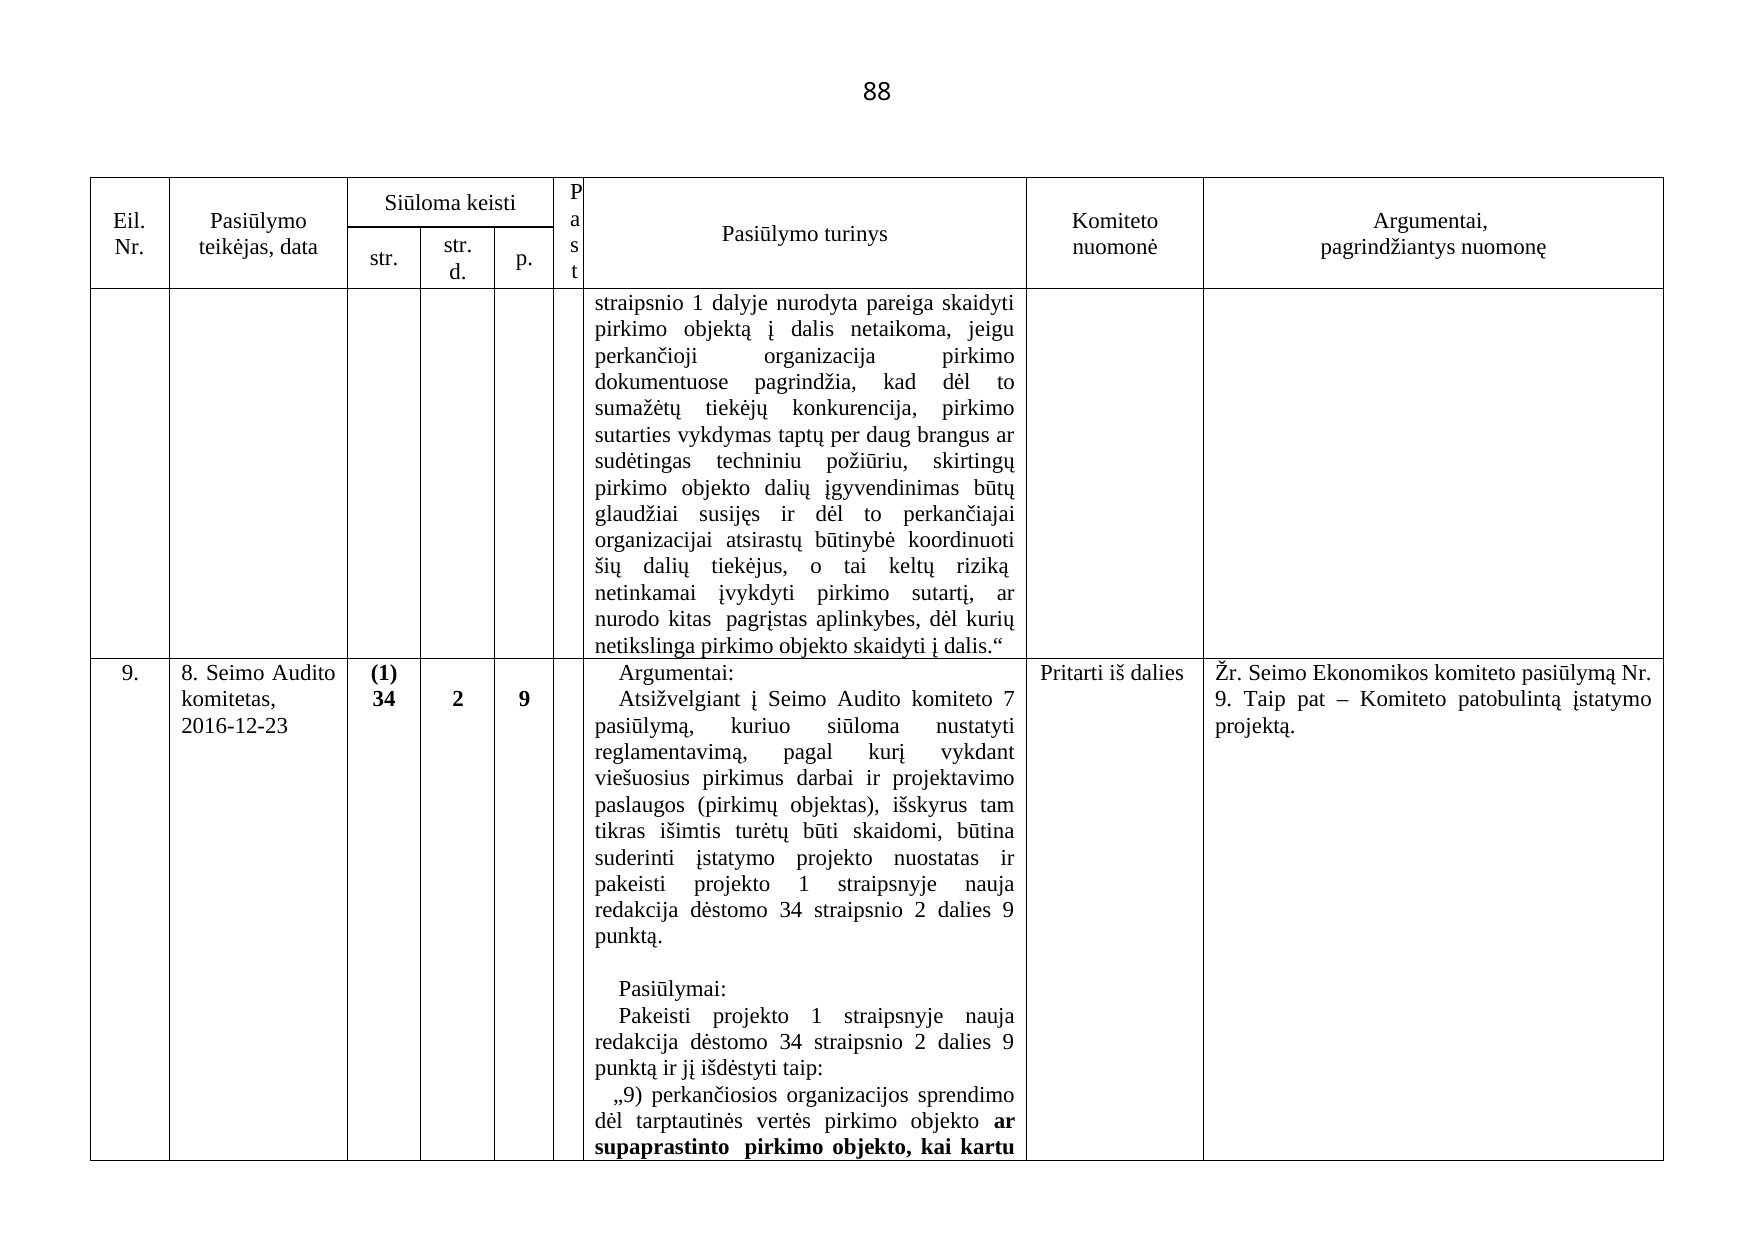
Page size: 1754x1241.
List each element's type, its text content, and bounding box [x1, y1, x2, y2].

table_cell [1204, 289, 1663, 658]
table_cell 9. [91, 659, 169, 1160]
table_cell [495, 289, 553, 658]
table_header Komiteto nuomonė [1027, 178, 1203, 288]
table_cell [91, 289, 169, 658]
table_header Siūloma keisti [348, 178, 553, 226]
table_cell p. [495, 228, 553, 288]
table_cell [170, 289, 347, 658]
table_cell Argumentai: Atsižvelgiant į Seimo Audito komiteto 7 pasiūlymą, kuriuo siūloma nustatyti reglamentavimą, pagal kurį vykdant viešuosius pirkimus darbai ir projektavimo paslaugos (pirkimų objektas), išskyrus tam tikras išimtis turėtų būti skaidomi, būtina suderinti įstatymo projekto nuostatas ir pakeisti projekto 1 straipsnyje nauja redakcija dėstomo 34 straipsnio 2 dalies 9 punktą. Pasiūlymai: Pakeisti projekto 1 straipsnyje nauja redakcija dėstomo 34 straipsnio 2 dalies 9 punktą ir jį išdėstyti taip: „9) perkančiosios organizacijos sprendimo dėl tarptautinės vertės pirkimo objekto ar supaprastinto pirkimo objekto, kai kartu [584, 659, 1026, 1160]
table_header Pasiūlymo teikėjas, data [170, 178, 347, 288]
table_cell [1027, 289, 1203, 658]
table_cell [554, 659, 583, 1160]
table_cell straipsnio 1 dalyje nurodyta pareiga skaidyti pirkimo objektą į dalis netaikoma, jeigu perkančioji organizacija pirkimo dokumentuose pagrindžia, kad dėl to sumažėtų tiekėjų konkurencija, pirkimo sutarties vykdymas taptų per daug brangus ar sudėtingas techniniu požiūriu, skirtingų pirkimo objekto dalių įgyvendinimas būtų glaudžiai susijęs ir dėl to perkančiajai organizacijai atsirastų būtinybė koordinuoti šių dalių tiekėjus, o tai keltų riziką netinkamai įvykdyti pirkimo sutartį, ar nurodo kitas pagrįstas aplinkybes, dėl kurių netikslinga pirkimo objekto skaidyti į dalis.“ [584, 289, 1026, 658]
table_cell Žr. Seimo Ekonomikos komiteto pasiūlymą Nr. 9. Taip pat – Komiteto patobulintą įstatymo projektą. [1204, 659, 1663, 1160]
table_header Pastabos [554, 178, 583, 288]
table_cell [421, 289, 494, 658]
table_cell [554, 289, 583, 658]
table_cell (1) 34 [348, 659, 420, 1160]
table_cell 9 [495, 659, 553, 1160]
table_cell [348, 289, 420, 658]
table_cell 2 [421, 659, 494, 1160]
table_cell str. [348, 228, 420, 288]
table_header Eil. Nr. [91, 178, 169, 288]
table_cell 8. Seimo Audito komitetas, 2016-12-23 [170, 659, 347, 1160]
table_cell Pritarti iš dalies [1027, 659, 1203, 1160]
table_header Pasiūlymo turinys [584, 178, 1026, 288]
table_header Argumentai, pagrindžiantys nuomonę [1204, 178, 1663, 288]
table_cell str. d. [421, 228, 494, 288]
